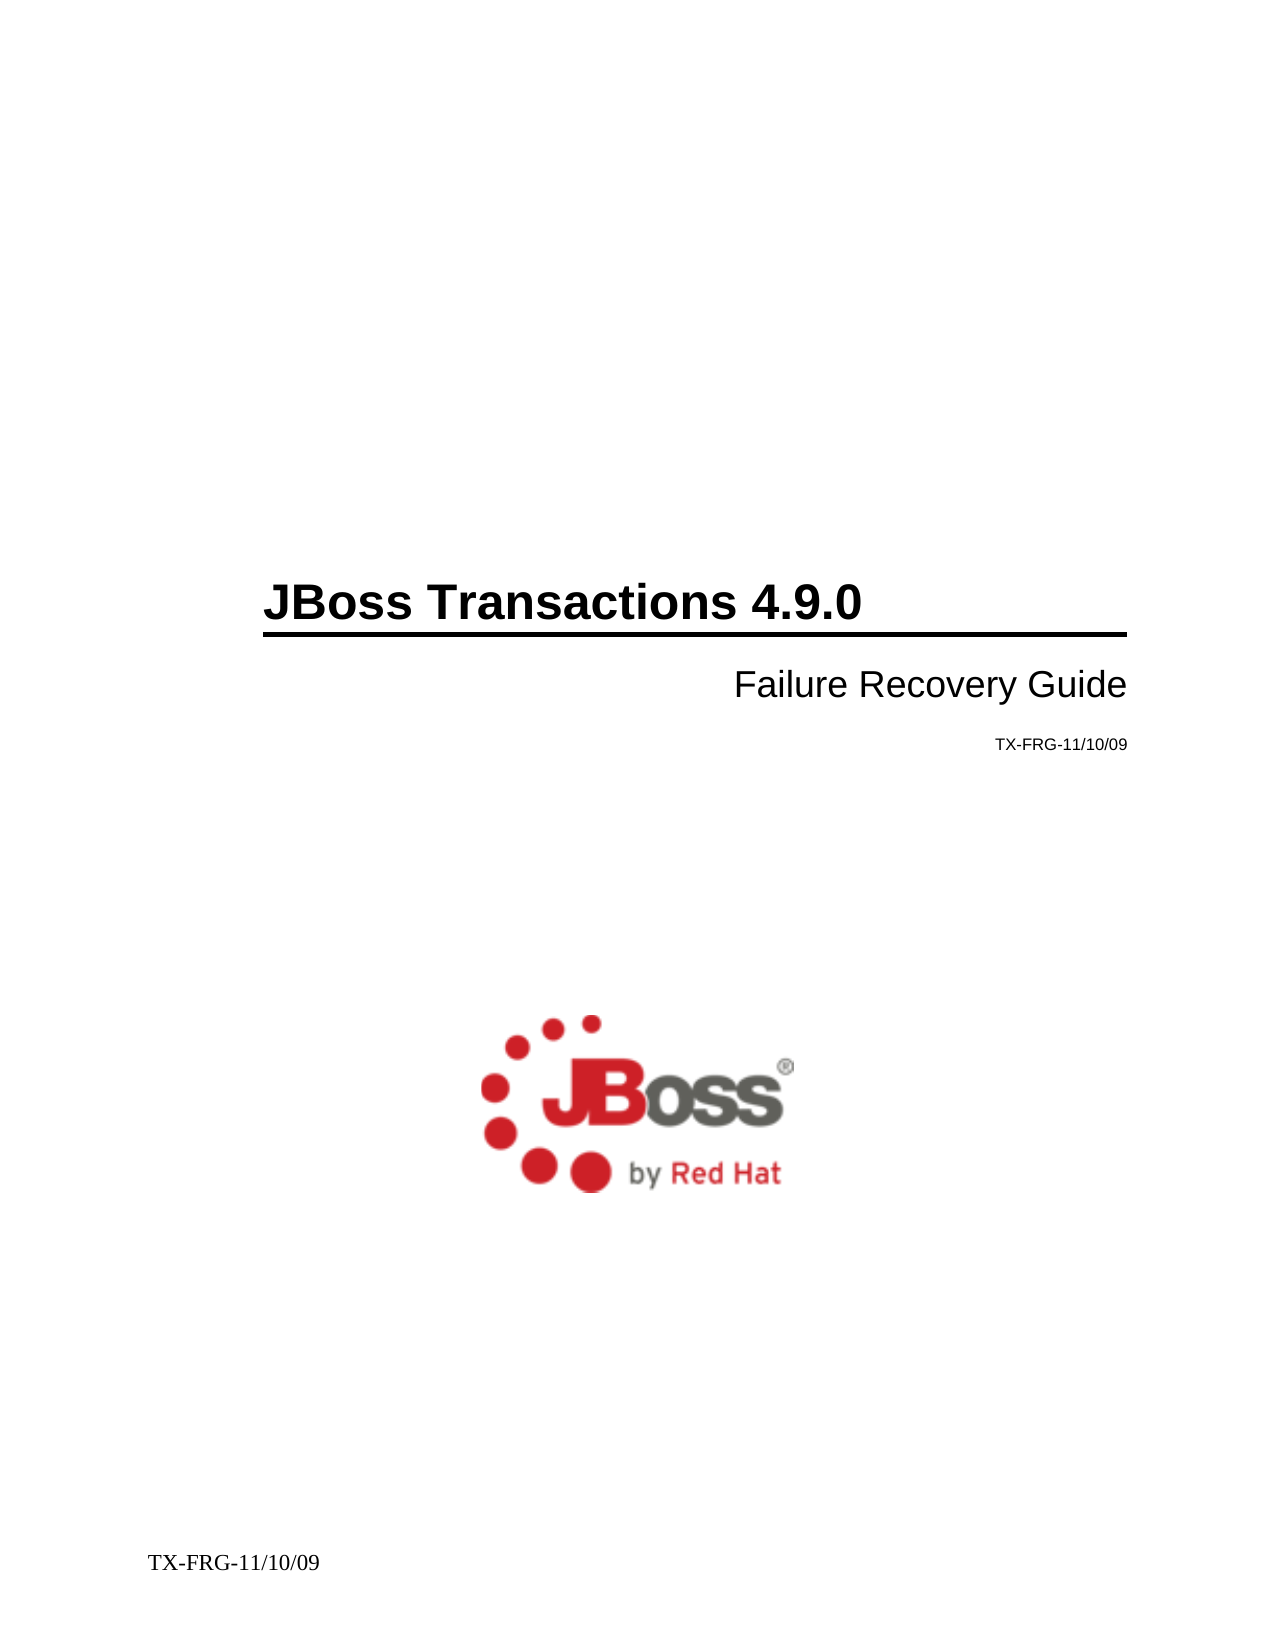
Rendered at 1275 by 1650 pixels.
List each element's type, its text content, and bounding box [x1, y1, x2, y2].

subtitle Failure Recovery Guide [263, 662, 1127, 706]
title JBoss Transactions 4.9.0 [263, 573, 1127, 632]
text TX-FRG-11/10/09 [263, 735, 1127, 754]
picture [481, 1015, 794, 1193]
